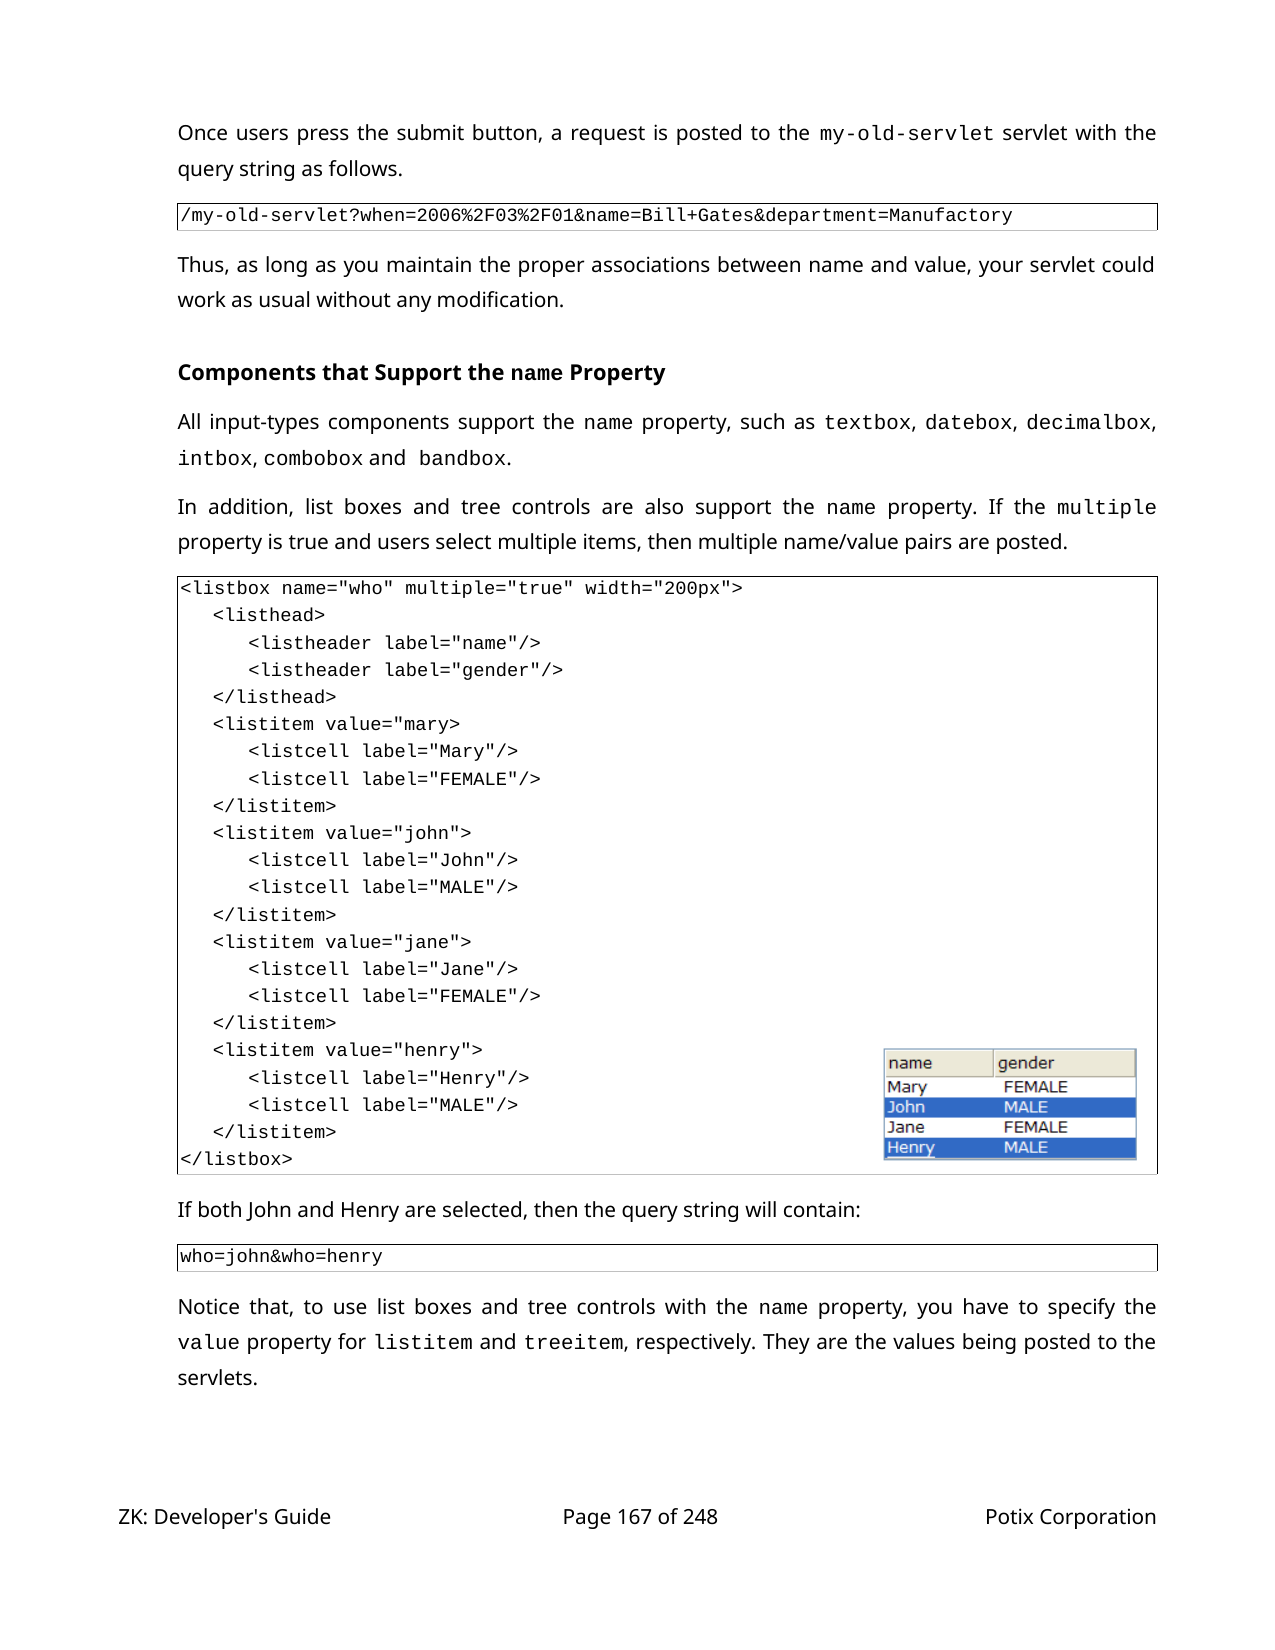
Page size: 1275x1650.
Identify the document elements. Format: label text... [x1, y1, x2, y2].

text In addition, list boxes and tree controls are also support the name property. If the multiple property is true and users select multiple items, then multiple name/value pairs are posted. [177, 492, 1157, 556]
text </listitem> [178, 1011, 1157, 1035]
text <listcell label="FEMALE"/> [178, 984, 1157, 1008]
text /my-old-servlet?when=2006%2F03%2F01&name=Bill+Gates&department=Manufactory [178, 204, 1157, 230]
text </listbox> [178, 1147, 1157, 1174]
text </listitem> [178, 1120, 880, 1144]
text <listcell label="Jane"/> [178, 957, 1157, 981]
text If both John and Henry are selected, then the query string will contain: [177, 1195, 1157, 1223]
text Thus, as long as you maintain the proper associations between name and value, your servlet could work as usual without any modification. [177, 250, 1157, 314]
text <listcell label="MALE"/> [178, 1093, 880, 1117]
text All input-types components support the name property, such as textbox, datebox, decimalbox, intbox, combobox and bandbox. [177, 407, 1157, 471]
text <listheader label="gender"/> [178, 658, 1157, 682]
text <listitem value="henry"> [178, 1038, 1157, 1063]
text </listitem> [178, 794, 1157, 818]
text <listcell label="Henry"/> [178, 1066, 880, 1090]
text <listcell label="Mary"/> [178, 739, 1157, 763]
text </listitem> [178, 902, 1157, 927]
text Notice that, to use list boxes and tree controls with the name property, you have to specify the value property for listitem and treeitem, respectively. They are the values being posted to the servlets. [177, 1292, 1157, 1391]
text <listitem value="mary> [178, 712, 1157, 736]
subtitle Components that Support the name Property [177, 356, 1157, 386]
text Once users press the submit button, a request is posted to the my-old-servlet servlet with the query string as follows. [177, 118, 1157, 182]
text <listitem value="john"> [178, 821, 1157, 845]
text <listcell label="MALE"/> [178, 875, 1157, 899]
text <listcell label="FEMALE"/> [178, 766, 1157, 791]
text who=john&who=henry [178, 1245, 1157, 1271]
text <listitem value="jane"> [178, 929, 1157, 954]
text </listhead> [178, 685, 1157, 709]
text <listcell label="John"/> [178, 848, 1157, 872]
text [1142, 1120, 1157, 1144]
text <listhead> [178, 603, 1157, 628]
text <listbox name="who" multiple="true" width="200px"> [178, 577, 1157, 600]
picture [880, 1046, 1142, 1163]
text <listheader label="name"/> [178, 631, 1157, 655]
